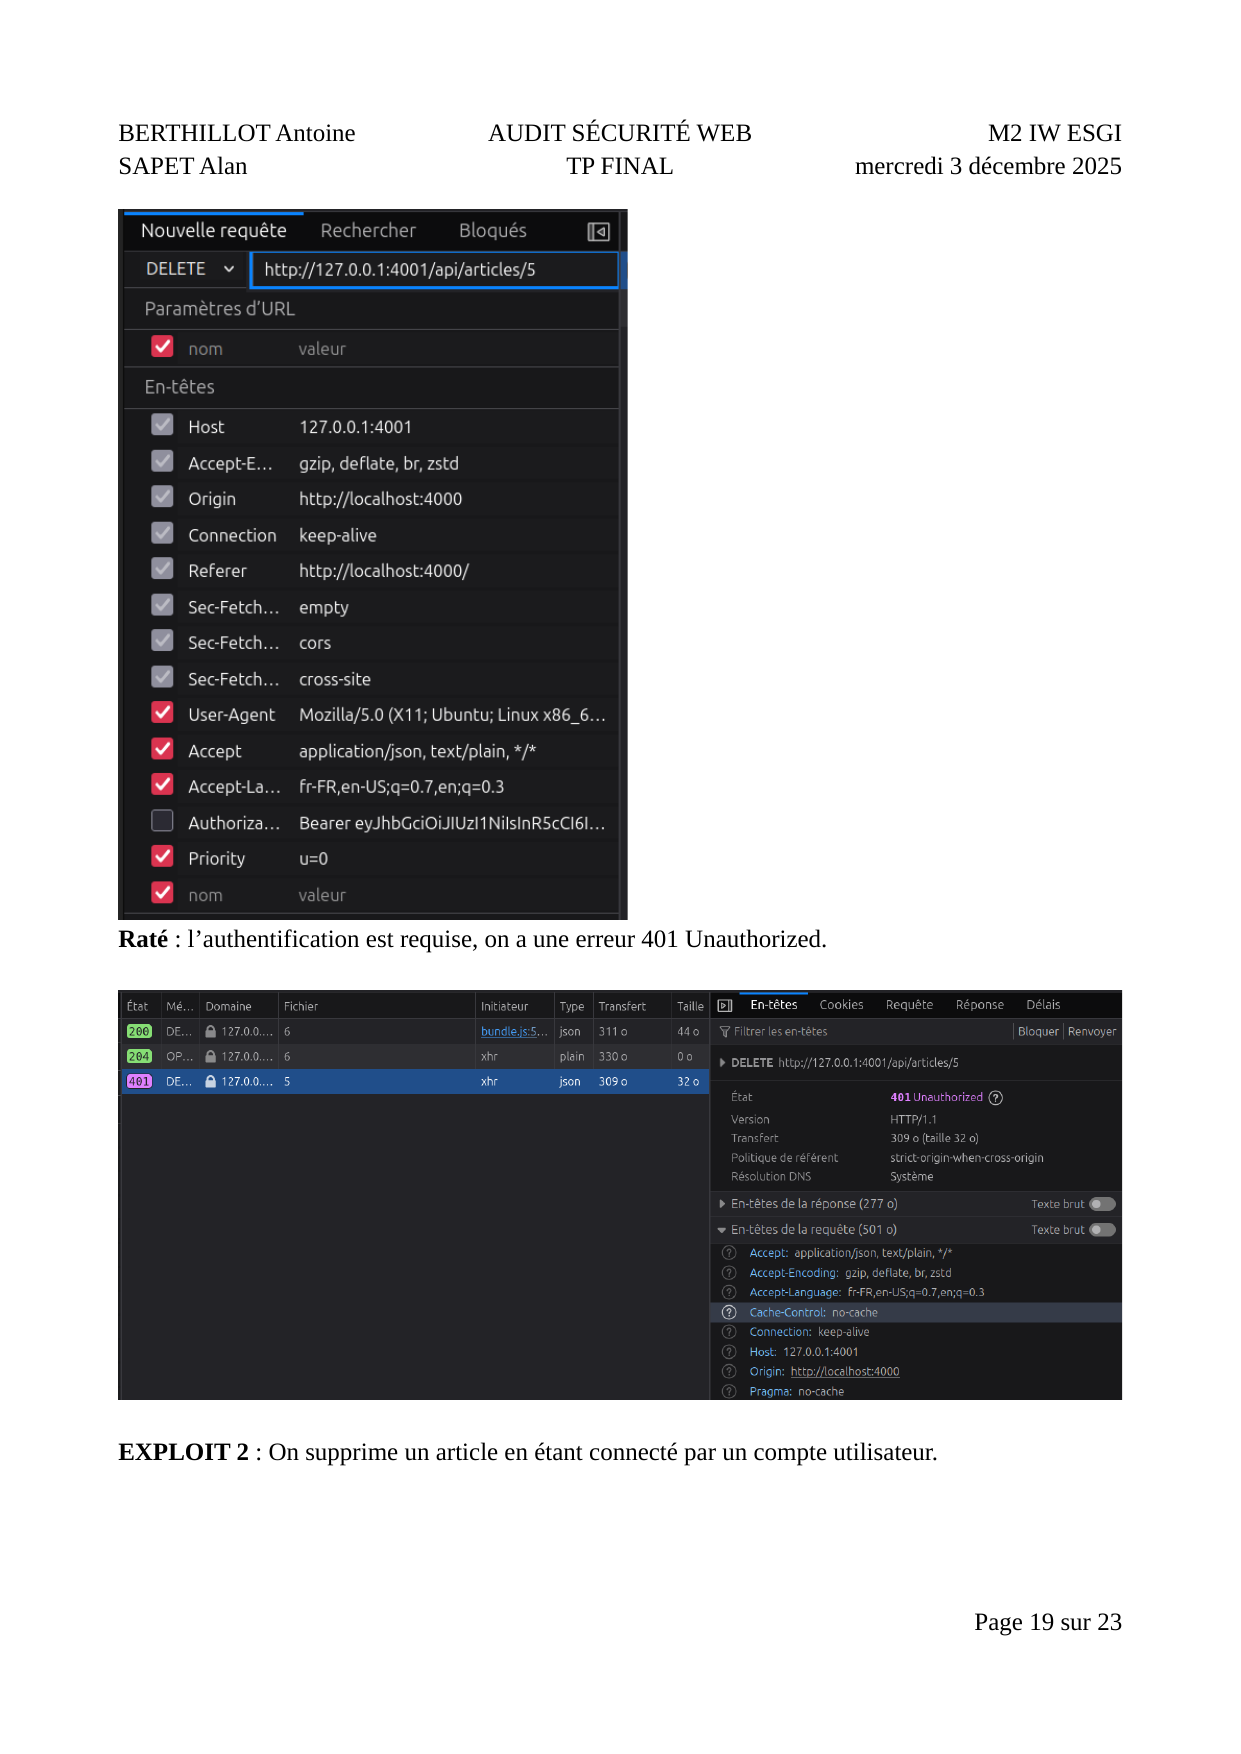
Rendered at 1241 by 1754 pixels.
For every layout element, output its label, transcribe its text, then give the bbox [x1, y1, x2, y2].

text EXPLOIT 2 : On supprime un article en étant connecté par un compte utilisateur. [118, 1437, 1122, 1466]
picture [118, 990, 1123, 1400]
text Raté : l’authentification est requise, on a une erreur 401 Unauthorized. [118, 793, 1122, 953]
picture [118, 209, 628, 920]
